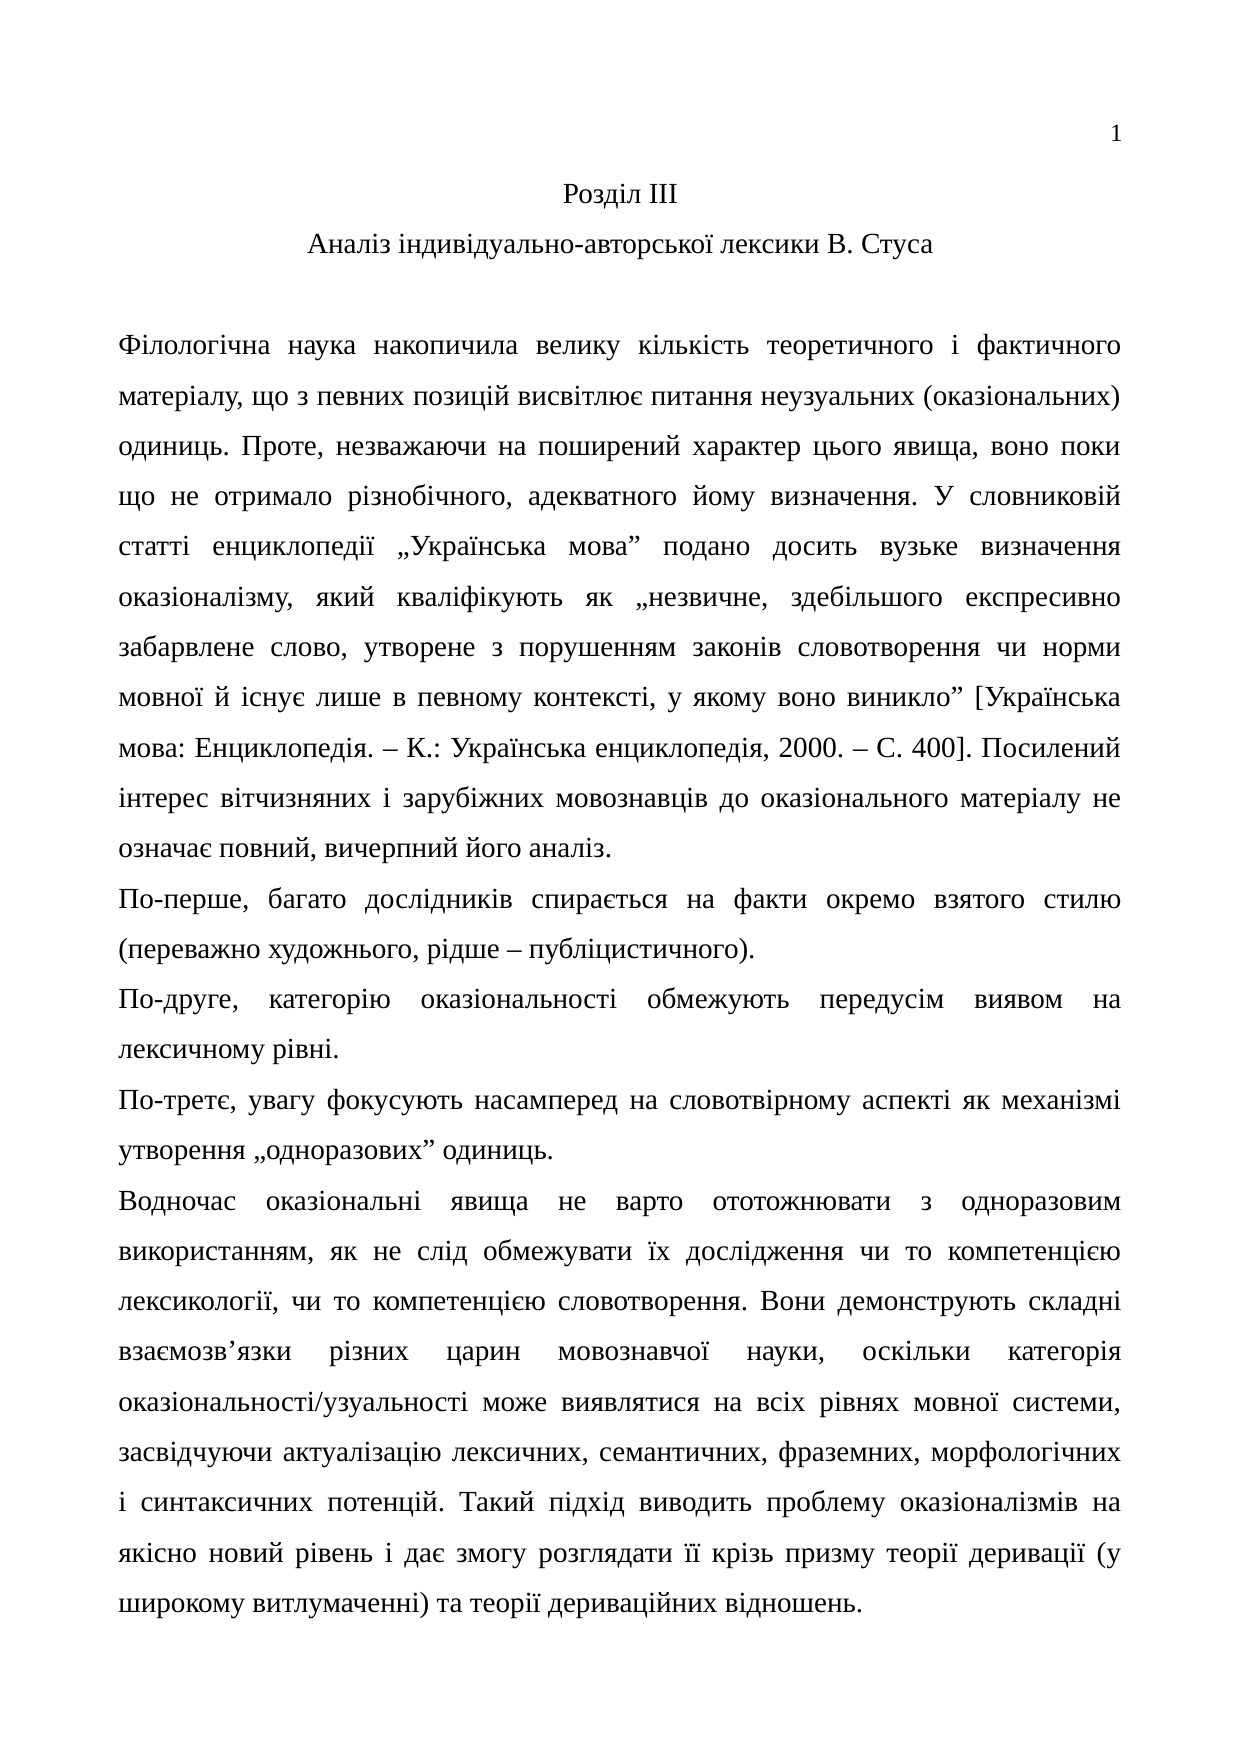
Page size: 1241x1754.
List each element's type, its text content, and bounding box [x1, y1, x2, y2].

text По-перше, багато дослідників спирається на факти окремо взятого стилю (переважно художнього, рідше – публіцистичного). [118, 881, 1122, 964]
text Водночас оказіональні явища не варто ототожнювати з одноразовим використанням, як не слід обмежувати їх дослідження чи то компетенцією лексикології, чи то компетенцією словотворення. Вони демонструють складні взаємозв’язки різних царин мовознавчої науки, оскільки категорія оказіональності/узуальності може виявлятися на всіх рівнях мовної системи, засвідчуючи актуалізацію лексичних, семантичних, фраземних, морфологічних і синтаксичних потенцій. Такий підхід виводить проблему оказіоналізмів на якісно новий рівень і дає змогу розглядати її крізь призму теорії деривації (у широкому витлумаченні) та теорії дериваційних відношень. [118, 1183, 1122, 1619]
text Філологічна наука накопичила велику кількість теоретичного і фактичного матеріалу, що з певних позицій висвітлює питання неузуальних (оказіональних) одиниць. Проте, незважаючи на поширений характер цього явища, воно поки що не отримало різнобічного, адекватного йому визначення. У словниковій статті енциклопедії „Українська мова” подано досить вузьке визначення оказіоналізму, який кваліфікують як „незвичне, здебільшого експресивно забарвлене слово, утворене з порушенням законів словотворення чи норми мовної й існує лише в певному контексті, у якому воно виникло” [Українська мова: Енциклопедія. – К.: Українська енциклопедія, 2000. – С. 400]. Посилений інтерес вітчизняних і зарубіжних мовознавців до оказіонального матеріалу не означає повний, вичерпний його аналіз. [118, 327, 1122, 864]
text Аналіз індивідуально-авторської лексики В. Стуса [118, 227, 1122, 260]
text По-друге, категорію оказіональності обмежують передусім виявом на лексичному рівні. [118, 981, 1122, 1065]
text По-третє, увагу фокусують насамперед на словотвірному аспекті як механізмі утворення „одноразових” одиниць. [118, 1082, 1122, 1166]
text Розділ III [118, 176, 1122, 210]
